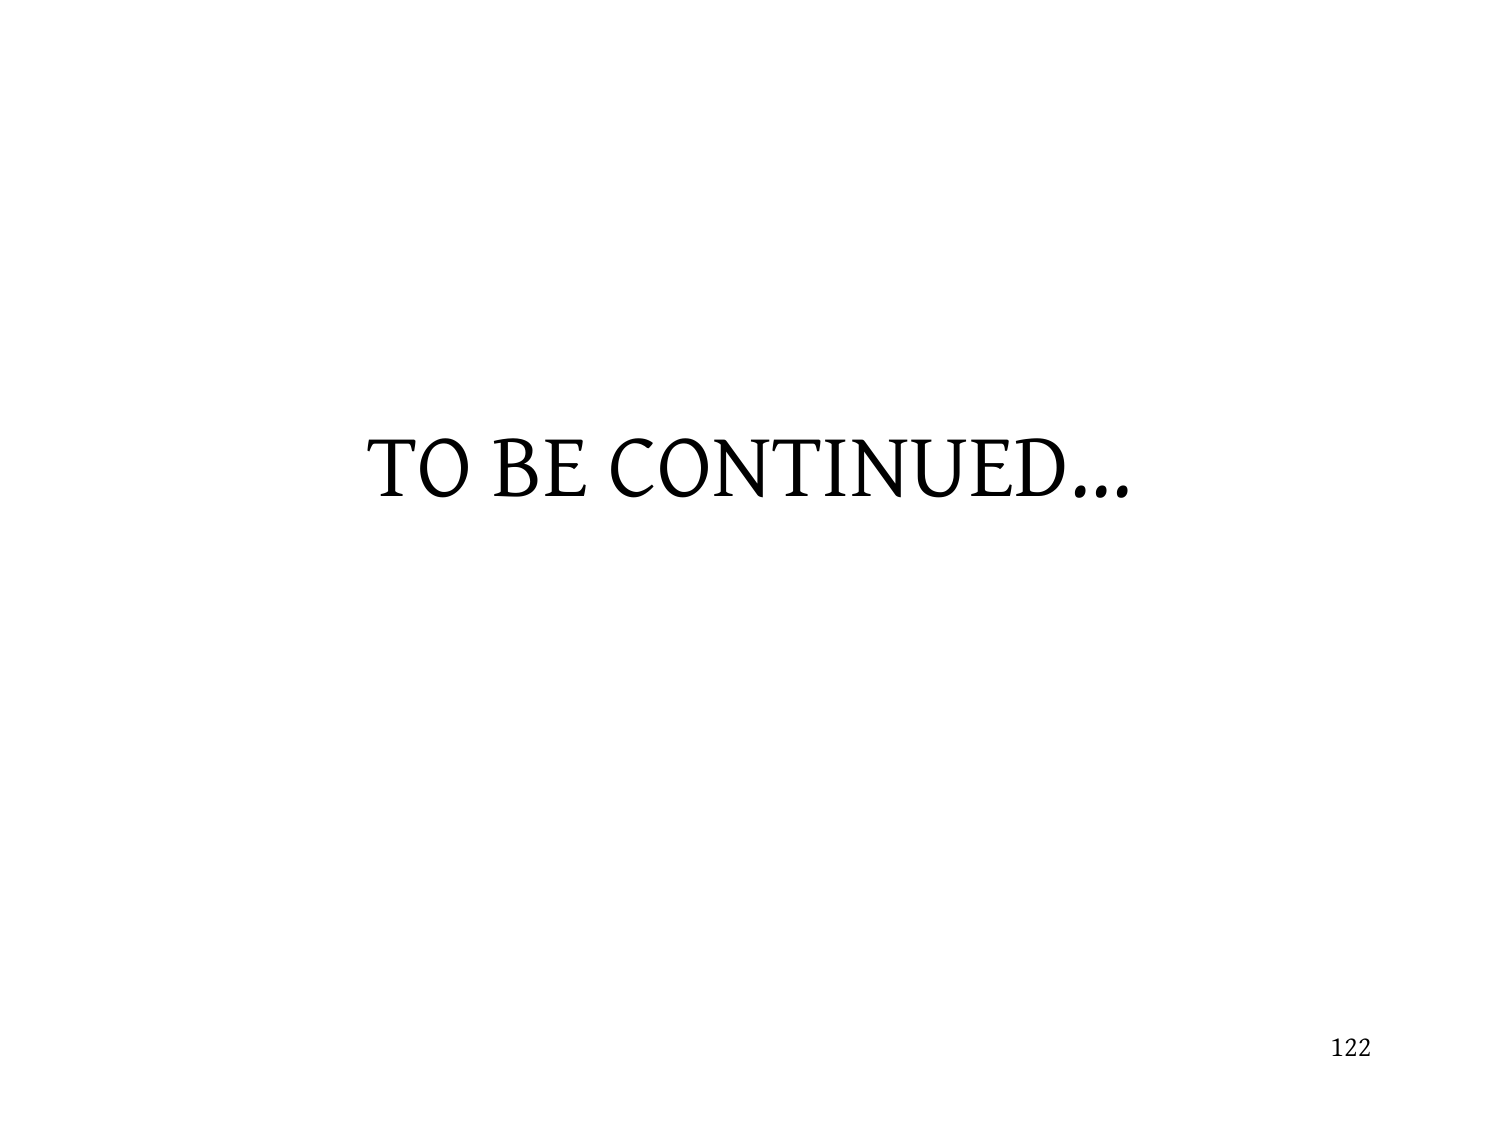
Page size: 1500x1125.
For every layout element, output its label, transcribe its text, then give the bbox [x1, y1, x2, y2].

title TO BE CONTINUED... [112, 375, 1388, 563]
